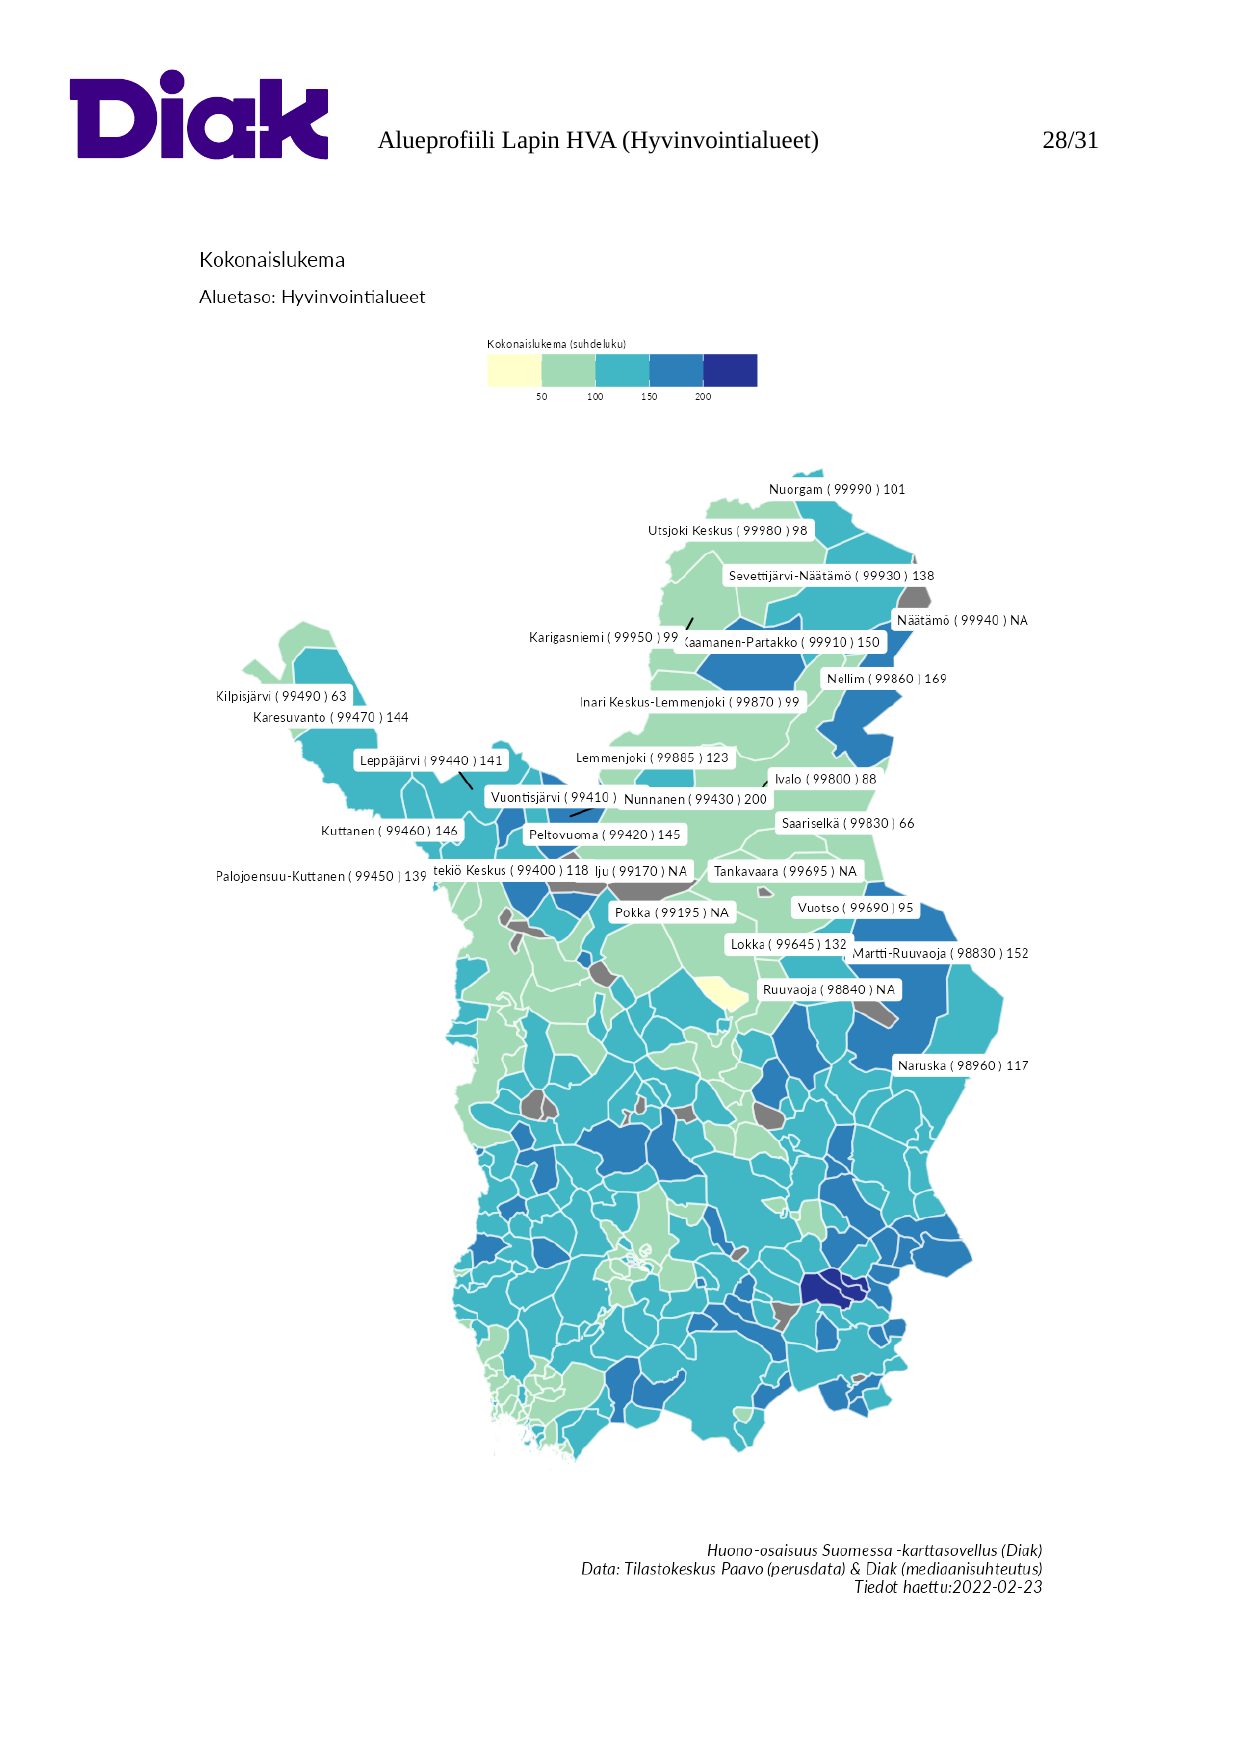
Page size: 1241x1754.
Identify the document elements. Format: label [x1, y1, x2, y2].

picture [61, 196, 1179, 1651]
